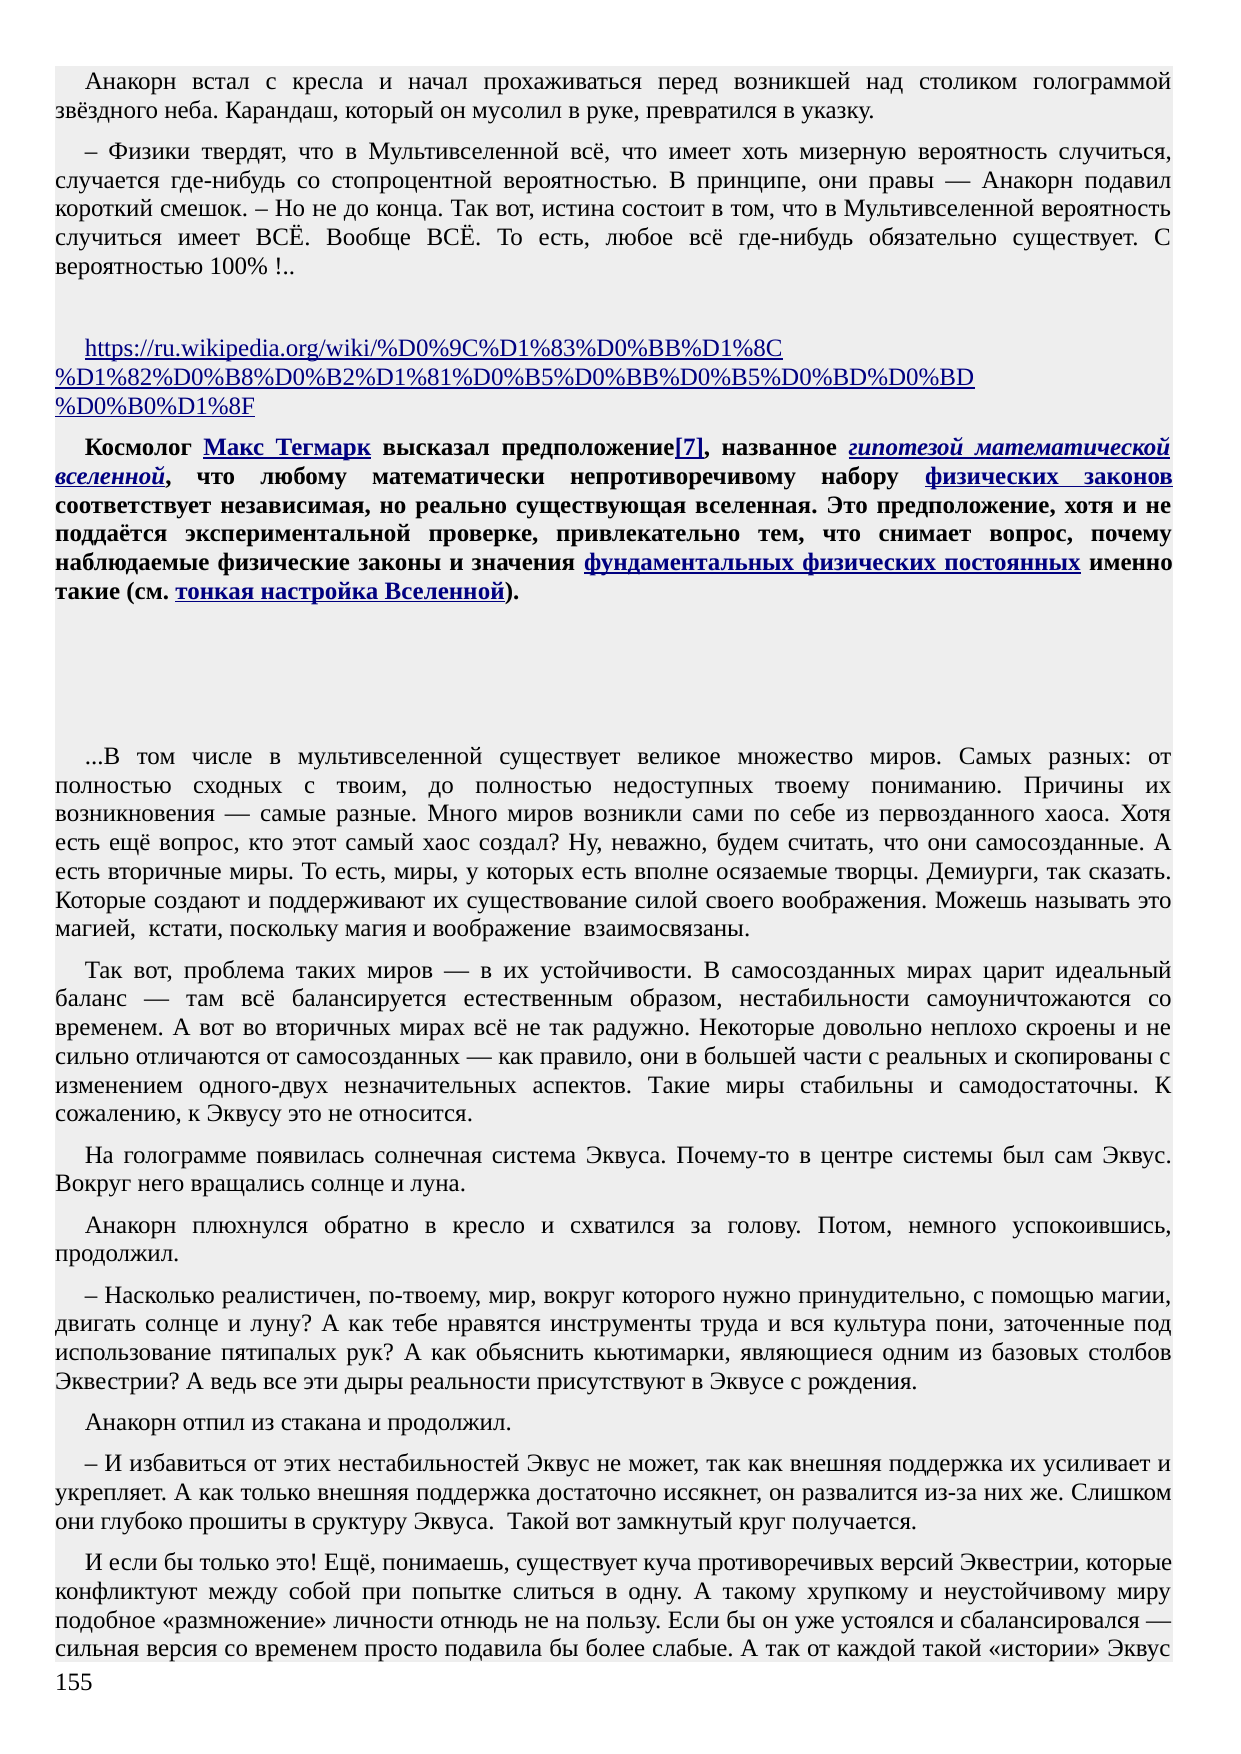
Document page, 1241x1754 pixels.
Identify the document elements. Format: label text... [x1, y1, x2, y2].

text https://ru.wikipedia.org/wiki/%D0%9C%D1%83%D0%BB%D1%8C%D1%82%D0%B8%D0%B2%D1%81%D0%B5%D0%BB%D0%B5%D0%BD%D0%BD%D0%B0%D1%8F [55, 333, 1173, 420]
text И если бы только это! Ещё, понимаешь, существует куча противоречивых версий Эквестрии, которые конфликтуют между собой при попытке слиться в одну. А такому хрупкому и неустойчивому миру подобное «размножение» личности отнюдь не на пользу. Если бы он уже устоялся и сбалансировался — сильная версия со временем просто подавила бы более слабые. А так от каждой такой «истории» Эквус [55, 1547, 1173, 1662]
text Анакорн встал с кресла и начал прохаживаться перед возникшей над столиком голограммой звёздного неба. Карандаш, который он мусолил в руке, превратился в указку. [55, 66, 1173, 123]
text Анакорн плюхнулся обратно в кресло и схватился за голову. Потом, немного успокоившись, продолжил. [55, 1210, 1173, 1267]
text ...В том числе в мультивселенной существует великое множество миров. Самых разных: от полностью сходных с твоим, до полностью недоступных твоему пониманию. Причины их возникновения — самые разные. Много миров возникли сами по себе из первозданного хаоса. Хотя есть ещё вопрос, кто этот самый хаос создал? Ну, неважно, будем считать, что они самосозданные. А есть вторичные миры. То есть, миры, у которых есть вполне осязаемые творцы. Демиурги, так сказать. Которые создают и поддерживают их существование силой своего воображения. Можешь называть это магией, кстати, поскольку магия и воображение взаимосвязаны. [55, 741, 1173, 942]
text – Физики твердят, что в Мультивселенной всё, что имеет хоть мизерную вероятность случиться, случается где-нибудь со стопроцентной вероятностью. В принципе, они правы — Анакорн подавил короткий смешок. – Но не до конца. Так вот, истина состоит в том, что в Мультивселенной вероятность случиться имеет ВСЁ. Вообще ВСЁ. То есть, любое всё где-нибудь обязательно существует. С вероятностью 100% !.. [55, 136, 1173, 280]
text – Насколько реалистичен, по-твоему, мир, вокруг которого нужно принудительно, с помощью магии, двигать солнце и луну? А как тебе нравятся инструменты труда и вся культура пони, заточенные под использование пятипалых рук? А как обьяснить кьютимарки, являющиеся одним из базовых столбов Эквестрии? А ведь все эти дыры реальности присутствуют в Эквусе с рождения. [55, 1280, 1173, 1395]
text Так вот, проблема таких миров — в их устойчивости. В самосозданных мирах царит идеальный баланс — там всё балансируется естественным образом, нестабильности самоуничтожаются со временем. А вот во вторичных мирах всё не так радужно. Некоторые довольно неплохо скроены и не сильно отличаются от самосозданных — как правило, они в большей части с реальных и скопированы с изменением одного-двух незначительных аспектов. Такие миры стабильны и самодостаточны. К сожалению, к Эквусу это не относится. [55, 955, 1173, 1127]
text Космолог Макс Тегмарк высказал предположение[7], названное гипотезой математической вселенной, что любому математически непротиворечивому набору физических законов соответствует независимая, но реально существующая вселенная. Это предположение, хотя и не поддаётся экспериментальной проверке, привлекательно тем, что снимает вопрос, почему наблюдаемые физические законы и значения фундаментальных физических постоянных именно такие (см. тонкая настройка Вселенной). [55, 432, 1173, 605]
text – И избавиться от этих нестабильностей Эквус не может, так как внешняя поддержка их усиливает и укрепляет. А как только внешняя поддержка достаточно иссякнет, он развалится из-за них же. Слишком они глубоко прошиты в сруктуру Эквуса. Такой вот замкнутый круг получается. [55, 1448, 1173, 1535]
text Анакорн отпил из стакана и продолжил. [55, 1407, 1173, 1436]
text На голограмме появилась солнечная система Эквуса. Почему-то в центре системы был сам Эквус. Вокруг него вращались солнце и луна. [55, 1140, 1173, 1197]
